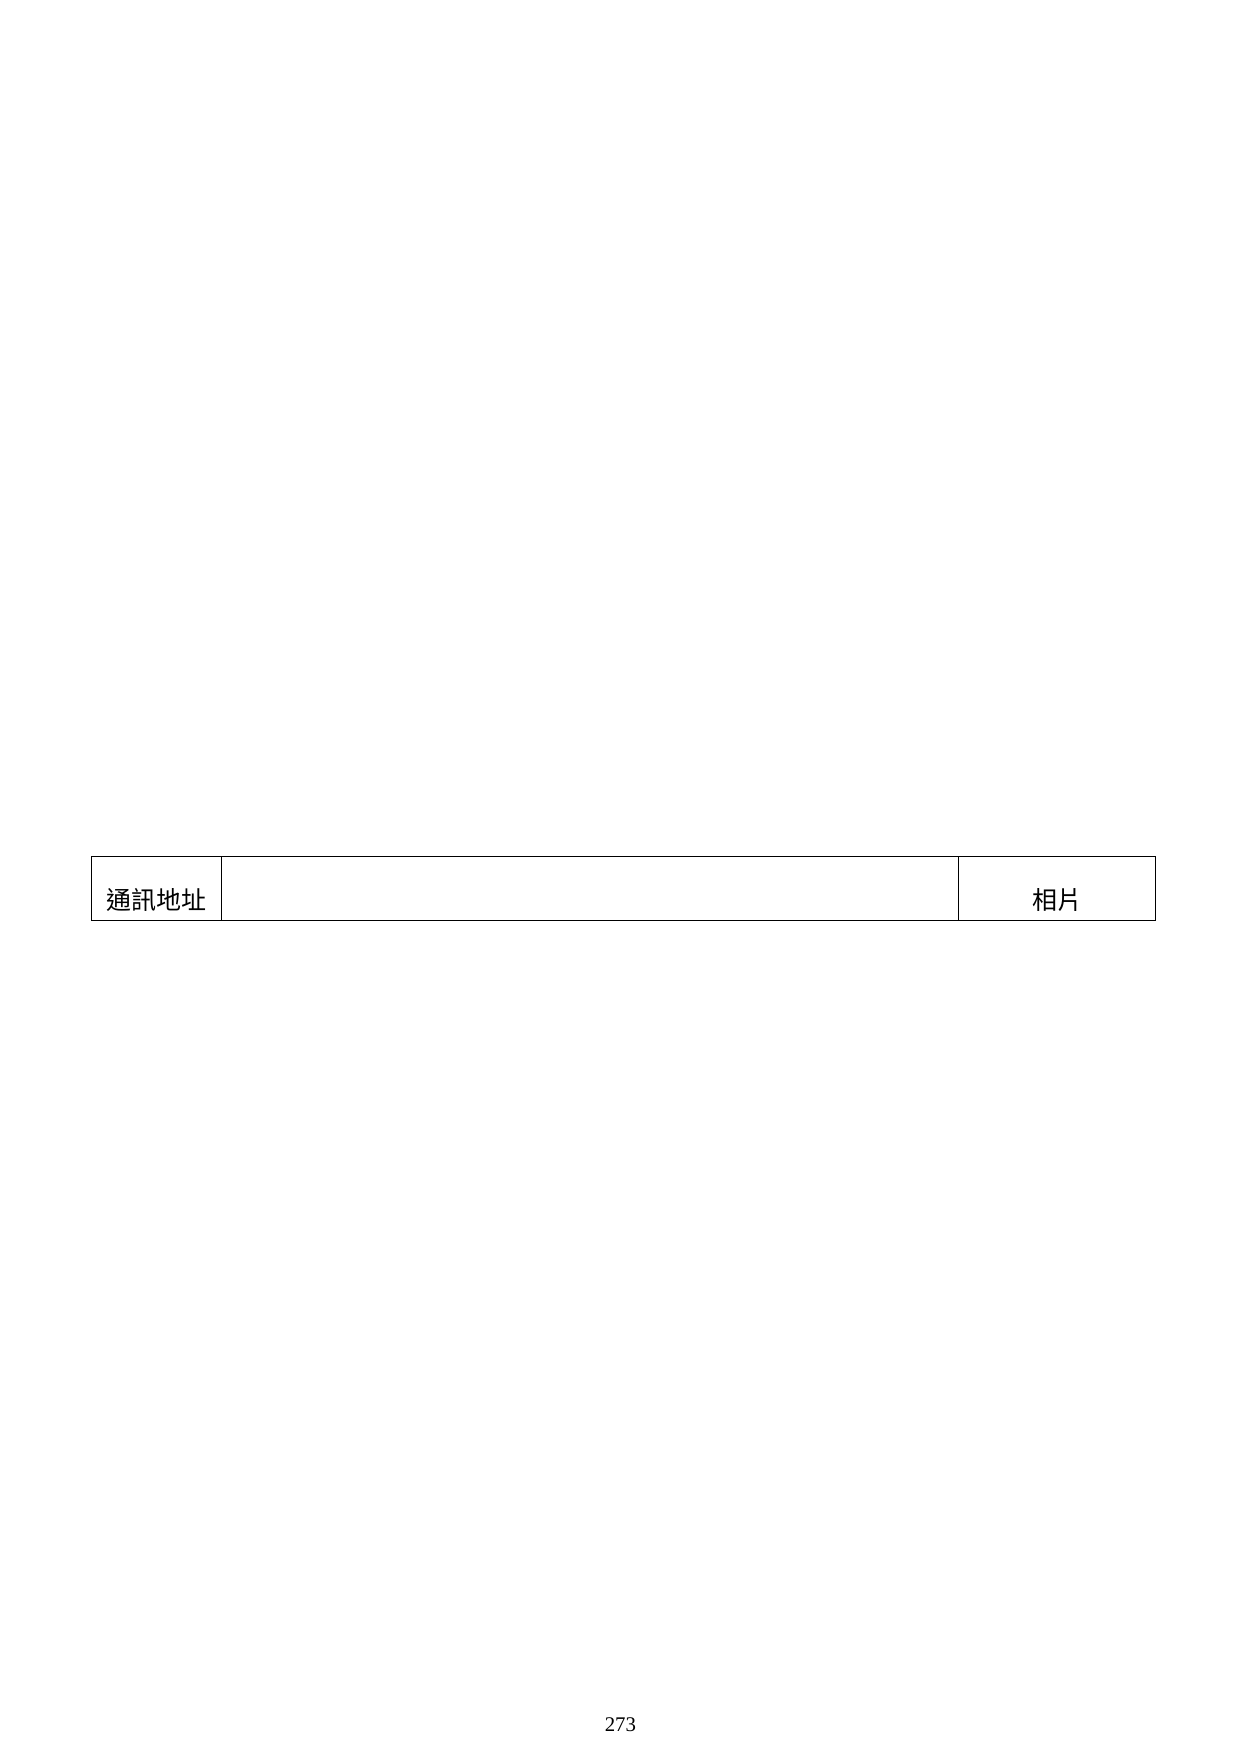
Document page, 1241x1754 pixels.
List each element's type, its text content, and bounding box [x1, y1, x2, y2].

table_cell 相片 [959, 857, 1155, 919]
table_cell [222, 857, 958, 919]
table_cell 通訊地址 [92, 857, 221, 919]
